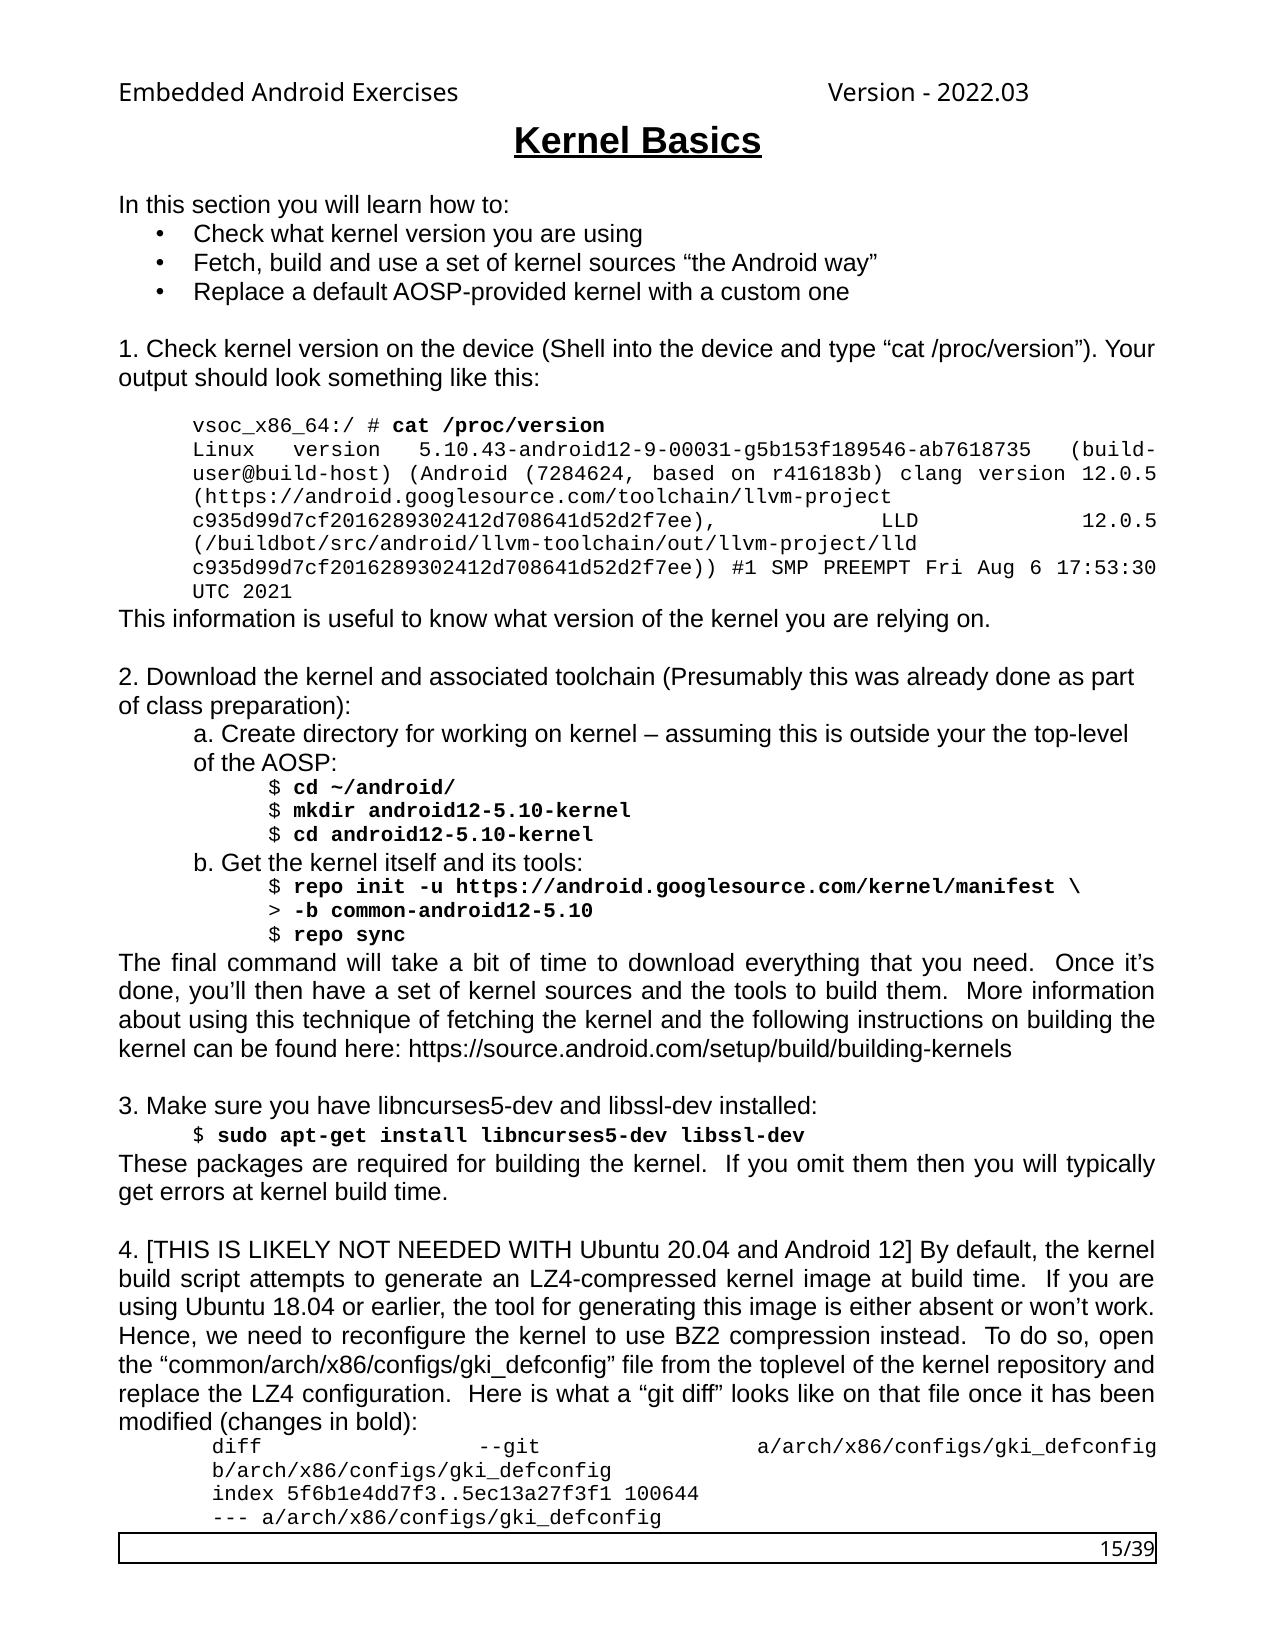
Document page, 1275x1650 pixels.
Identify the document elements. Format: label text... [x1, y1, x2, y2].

text Kernel Basics [118, 118, 1157, 161]
list Check what kernel version you are using [156, 219, 1157, 248]
list Replace a default AOSP-provided kernel with a custom one [156, 276, 1157, 305]
text In this section you will learn how to: [118, 190, 1157, 219]
text Linux version 5.10.43-android12-9-00031-g5b153f189546-ab7618735 (build-user@build-host) (Android (7284624, based on r416183b) clang version 12.0.5 (https://android.googlesource.com/toolchain/llvm-project c935d99d7cf2016289302412d708641d52d2f7ee), LLD 12.0.5 (/buildbot/src/android/llvm-toolchain/out/llvm-project/lld c935d99d7cf2016289302412d708641d52d2f7ee)) #1 SMP PREEMPT Fri Aug 6 17:53:30 UTC 2021 [192, 439, 1157, 604]
list Fetch, build and use a set of kernel sources “the Android way” [156, 248, 1157, 276]
text This information is useful to know what version of the kernel you are relying on. [118, 604, 1157, 633]
text vsoc_x86_64:/ # cat /proc/version [192, 415, 1157, 439]
text b. Get the kernel itself and its tools: [193, 848, 1157, 877]
text 4. [THIS IS LIKELY NOT NEEDED WITH Ubuntu 20.04 and Android 12] By default, the kernel build script attempts to generate an LZ4-compressed kernel image at build time. If you are using Ubuntu 18.04 or earlier, the tool for generating this image is either absent or won’t work. Hence, we need to reconfigure the kernel to use BZ2 compression instead. To do so, open the “common/arch/x86/configs/gki_defconfig” file from the toplevel of the kernel repository and replace the LZ4 configuration. Here is what a “git diff” looks like on that file once it has been modified (changes in bold): [118, 1235, 1157, 1436]
text a. Create directory for working on kernel – assuming this is outside your the top-level of the AOSP: [193, 719, 1157, 777]
text 3. Make sure you have libncurses5-dev and libssl-dev installed: [118, 1091, 1157, 1120]
text > -b common-android12-5.10 [268, 900, 1157, 924]
text $ repo init -u https://android.googlesource.com/kernel/manifest \ [268, 877, 1157, 900]
text $ cd ~/android/ [268, 777, 1157, 801]
text These packages are required for building the kernel. If you omit them then you will typically get errors at kernel build time. [118, 1148, 1157, 1206]
text index 5f6b1e4dd7f3..5ec13a27f3f1 100644 [212, 1483, 1157, 1507]
text The final command will take a bit of time to download everything that you need. Once it’s done, you’ll then have a set of kernel sources and the tools to build them. More information about using this technique of fetching the kernel and the following instructions on building the kernel can be found here: https://source.android.com/setup/build/building-kernels [118, 947, 1157, 1062]
text $ cd android12-5.10-kernel [268, 824, 1157, 848]
text --- a/arch/x86/configs/gki_defconfig [212, 1507, 1157, 1531]
text $ repo sync [268, 924, 1157, 947]
text $ sudo apt-get install libncurses5-dev libssl-dev [192, 1120, 1157, 1148]
text 1. Check kernel version on the device (Shell into the device and type “cat /proc/version”). Your output should look something like this: [118, 334, 1157, 392]
text 2. Download the kernel and associated toolchain (Presumably this was already done as part of class preparation): [118, 662, 1157, 719]
text $ mkdir android12-5.10-kernel [268, 801, 1157, 824]
text diff --git a/arch/x86/configs/gki_defconfig b/arch/x86/configs/gki_defconfig [212, 1436, 1157, 1483]
